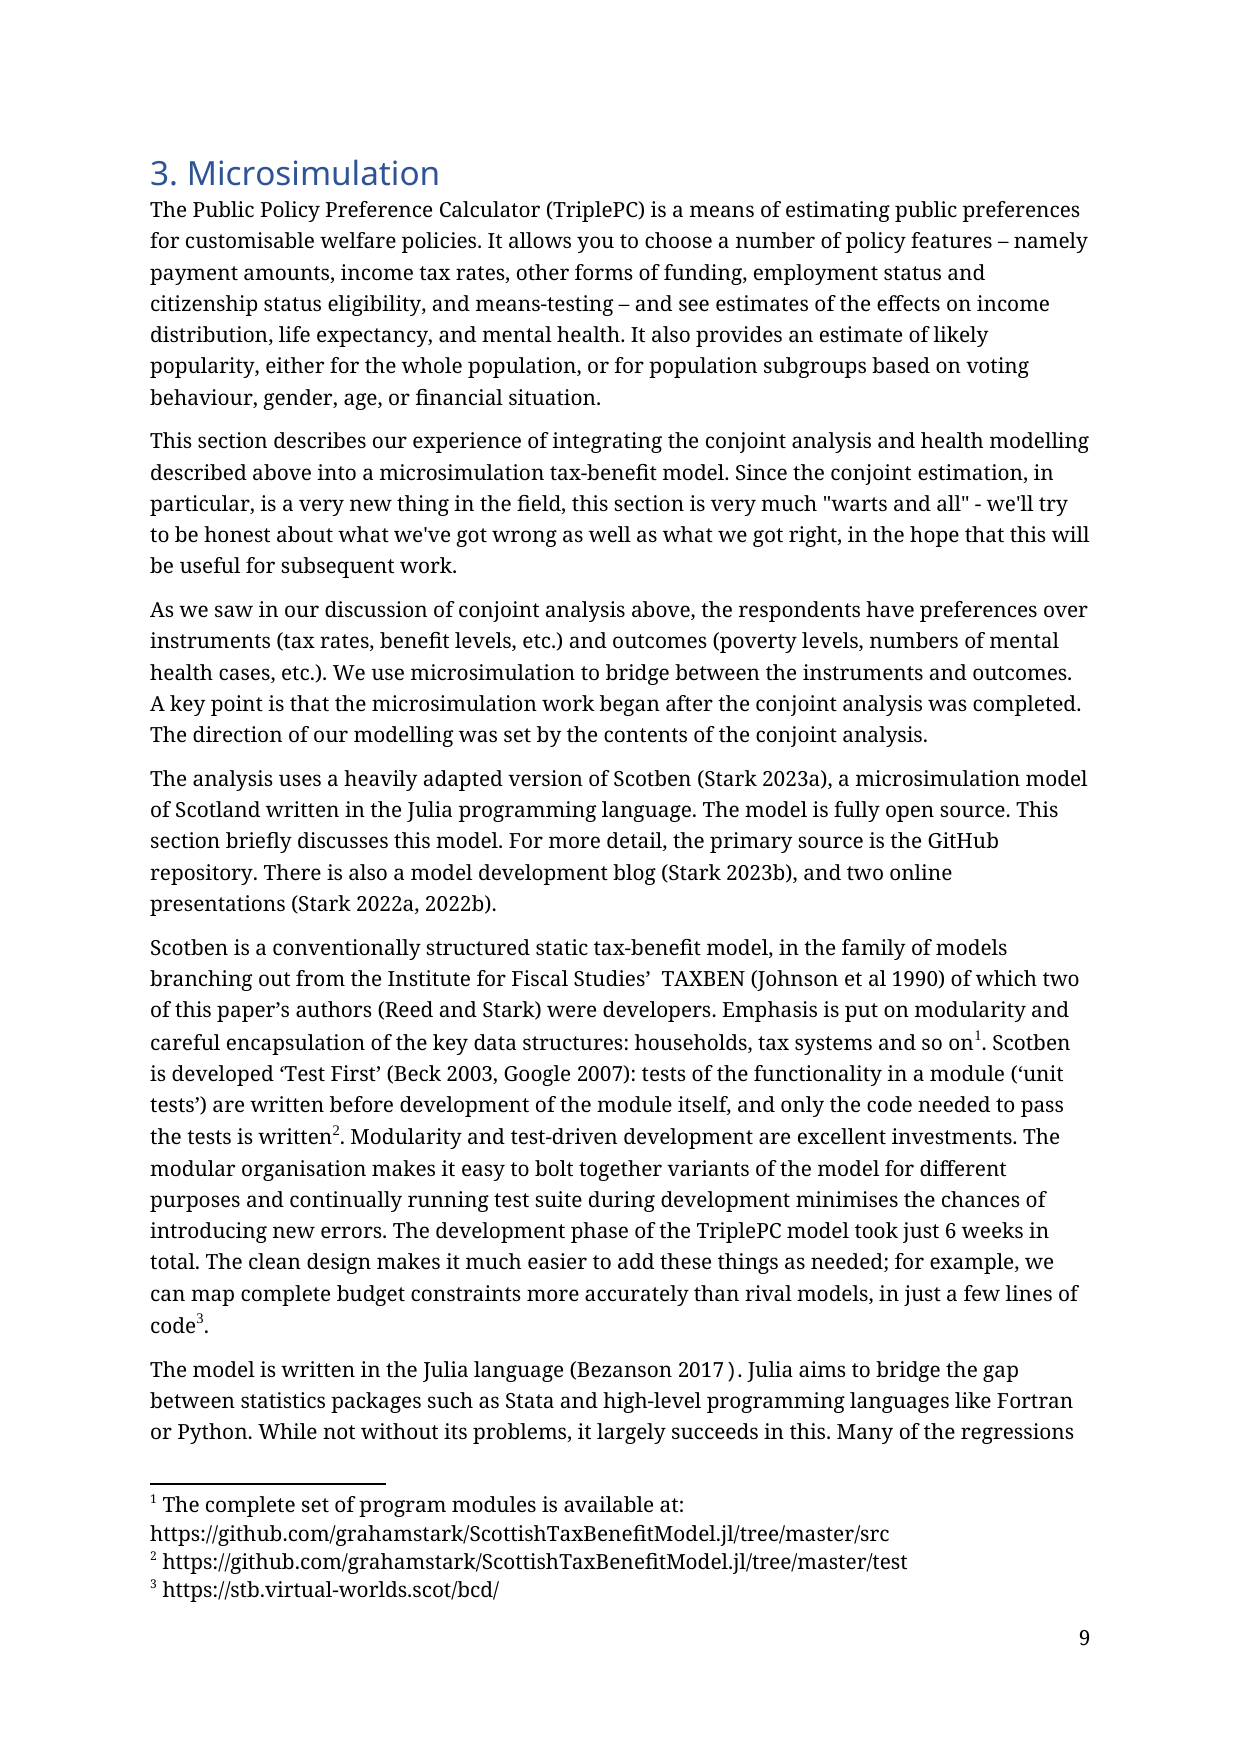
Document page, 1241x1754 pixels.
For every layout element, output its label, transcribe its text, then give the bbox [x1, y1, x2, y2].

subtitle 3. Microsimulation [150, 150, 1090, 195]
text The model is written in the Julia language (Bezanson 2017). Julia aims to bridge the gap between statistics packages such as Stata and high-level programming languages like Fortran or Python. While not without its problems, it largely succeeds in this. Many of the regressions [150, 1355, 1090, 1446]
text Scotben is a conventionally structured static tax-benefit model, in the family of models branching out from the Institute for Fiscal Studies’ TAXBEN (Johnson et al 1990) of which two of this paper’s authors (Reed and Stark) were developers. Emphasis is put on modularity and careful encapsulation of the key data structures: households, tax systems and so on. Scotben is developed ‘Test First’ (Beck 2003, Google 2007): tests of the functionality in a module (‘unit tests’) are written before development of the module itself, and only the code needed to pass the tests is written. Modularity and test-driven development are excellent investments. The modular organisation makes it easy to bolt together variants of the model for different purposes and continually running test suite during development minimises the chances of introducing new errors. The development phase of the TriplePC model took just 6 weeks in total. The clean design makes it much easier to add these things as needed; for example, we can map complete budget constraints more accurately than rival models, in just a few lines of code. [150, 933, 1090, 1339]
text https://stb.virtual-worlds.scot/bcd/ [150, 1576, 1090, 1604]
text The complete set of program modules is available at: https://github.com/grahamstark/ScottishTaxBenefitModel.jl/tree/master/src [150, 1490, 1090, 1547]
text https://github.com/grahamstark/ScottishTaxBenefitModel.jl/tree/master/test [150, 1547, 1090, 1576]
text The Public Policy Preference Calculator (TriplePC) is a means of estimating public preferences for customisable welfare policies. It allows you to choose a number of policy features – namely payment amounts, income tax rates, other forms of funding, employment status and citizenship status eligibility, and means-testing – and see estimates of the effects on income distribution, life expectancy, and mental health. It also provides an estimate of likely popularity, either for the whole population, or for population subgroups based on voting behaviour, gender, age, or financial situation. [150, 195, 1090, 411]
text As we saw in our discussion of conjoint analysis above, the respondents have preferences over instruments (tax rates, benefit levels, etc.) and outcomes (poverty levels, numbers of mental health cases, etc.). We use microsimulation to bridge between the instruments and outcomes. A key point is that the microsimulation work began after the conjoint analysis was completed. The direction of our modelling was set by the contents of the conjoint analysis. [150, 595, 1090, 749]
text This section describes our experience of integrating the conjoint analysis and health modelling described above into a microsimulation tax-benefit model. Since the conjoint estimation, in particular, is a very new thing in the field, this section is very much "warts and all" - we'll try to be honest about what we've got wrong as well as what we got right, in the hope that this will be useful for subsequent work. [150, 427, 1090, 580]
text The analysis uses a heavily adapted version of Scotben (Stark 2023a), a microsimulation model of Scotland written in the Julia programming language. The model is fully open source. This section briefly discusses this model. For more detail, the primary source is the GitHub repository. There is also a model development blog (Stark 2023b), and two online presentations (Stark 2022a, 2022b). [150, 764, 1090, 918]
